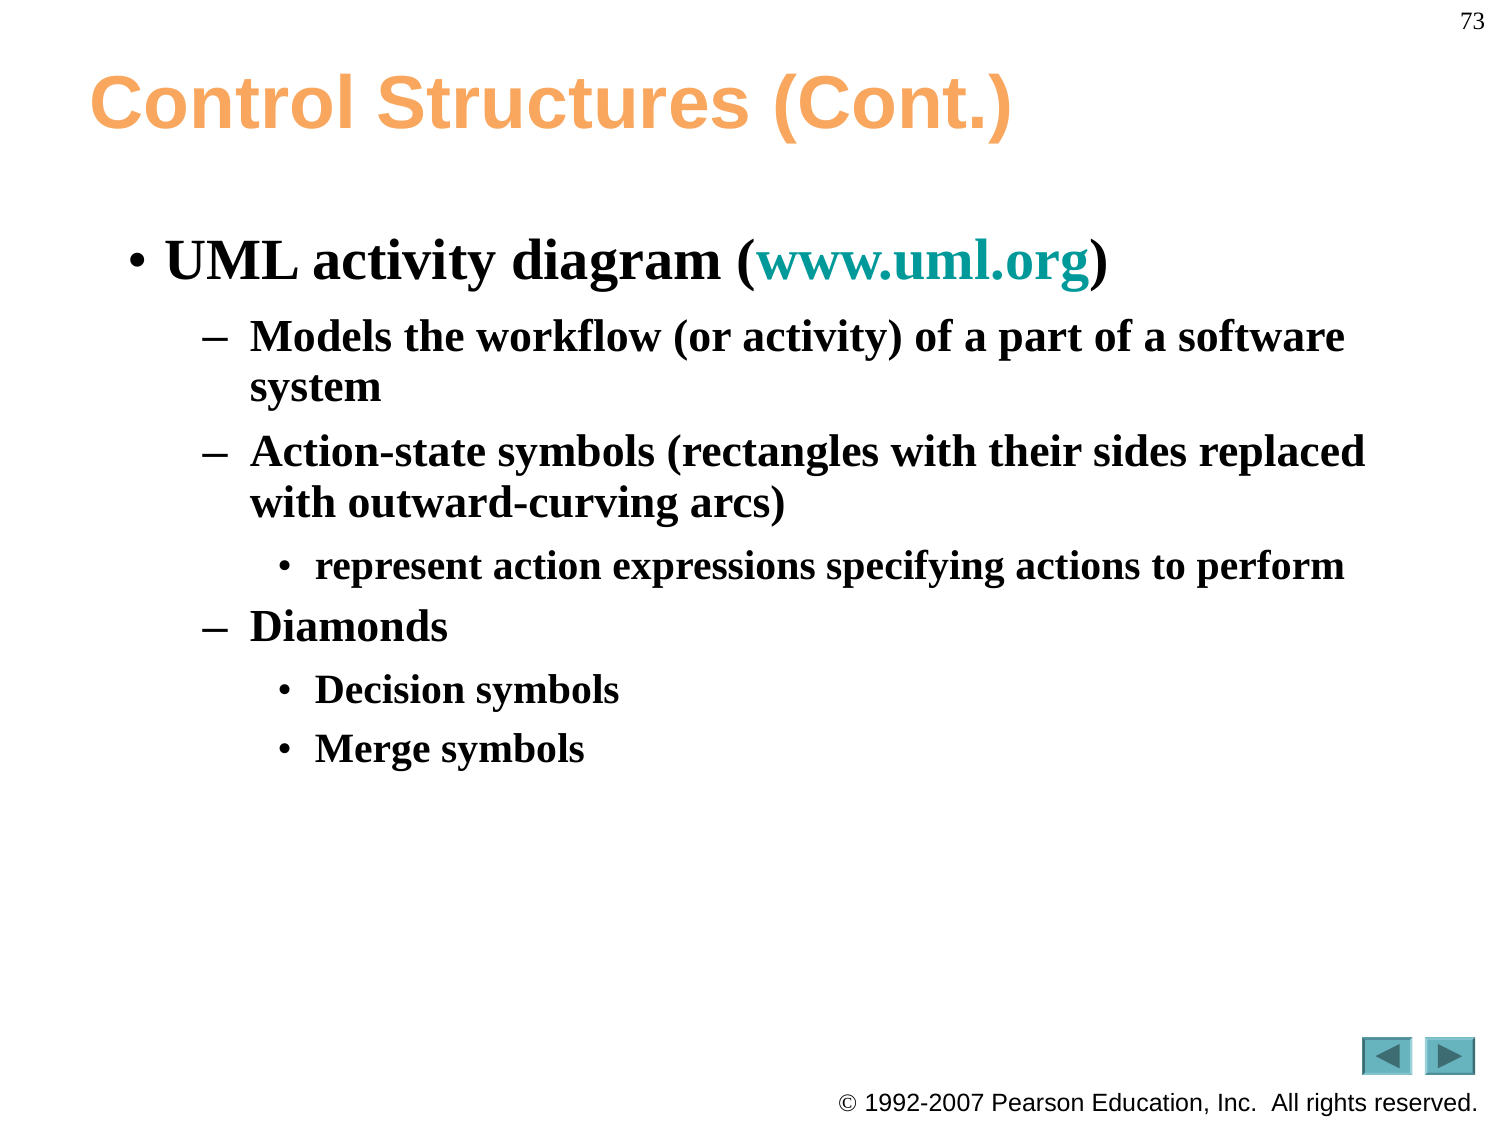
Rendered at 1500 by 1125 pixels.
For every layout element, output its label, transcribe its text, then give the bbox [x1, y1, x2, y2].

title Control Structures (Cont.) [75, 12, 1426, 201]
list UML activity diagram (www.uml.org) Models the workflow (or activity) of a part of a software system Action-state symbols (rectangles with their sides replaced with outward-curving arcs) represent action expressions specifying actions to perform Diamonds Decision symbols Merge symbols [112, 220, 1425, 963]
